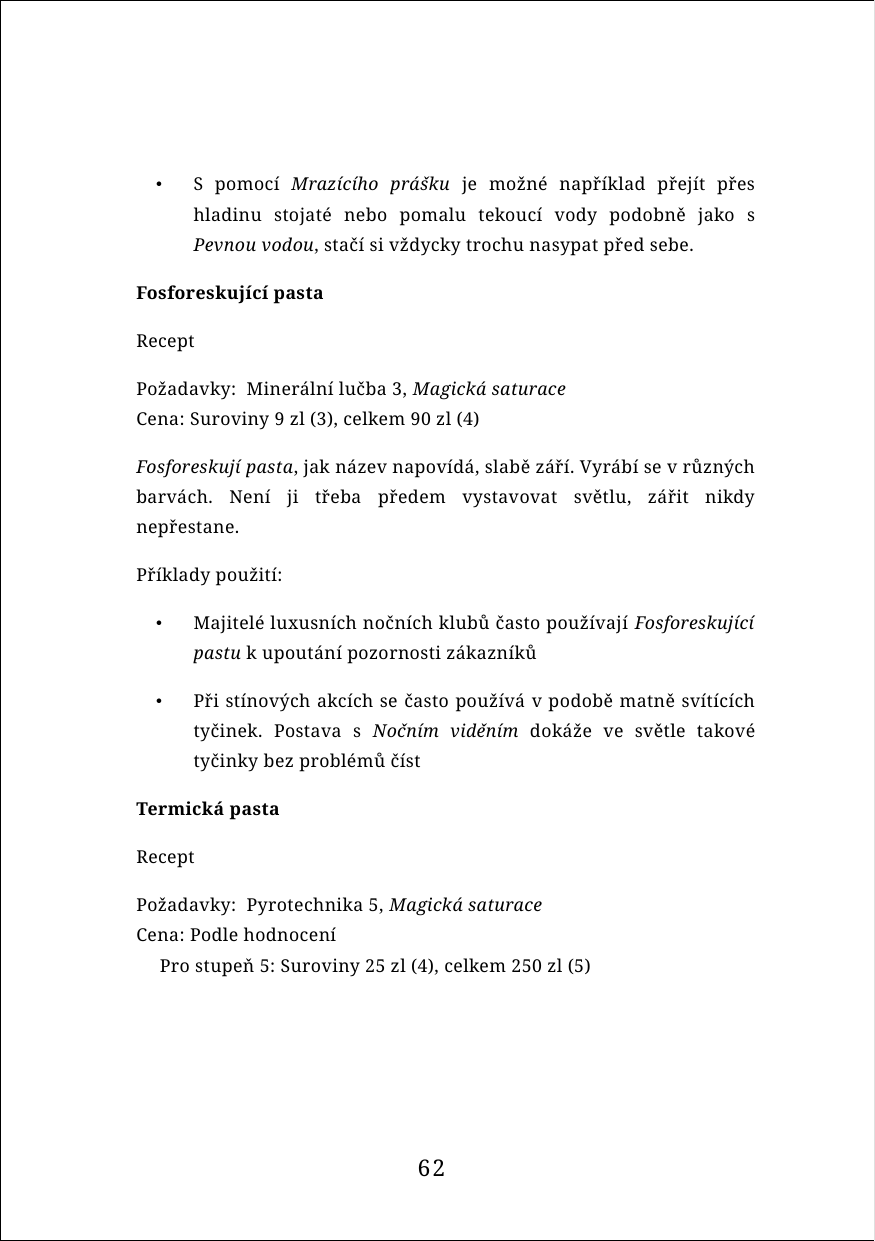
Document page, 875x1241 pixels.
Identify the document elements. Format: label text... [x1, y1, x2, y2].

text Fosforeskují pasta, jak název napovídá, slabě září. Vyrábí se v různých barvách. Není ji třeba předem vystavovat světlu, zářit nikdy nepřestane. [136, 454, 756, 539]
list Majitelé luxusních nočních klubů často používají Fosforeskující pastu k upoutání pozornosti zákazníků [156, 610, 756, 665]
text Fosforeskující pasta [136, 280, 756, 304]
text Recept [136, 328, 756, 352]
list S pomocí Mrazícího prášku je možné například přejít přes hladinu stojaté nebo pomalu tekoucí vody podobně jako s Pevnou vodou, stačí si vždycky trochu nasypat před sebe. [156, 172, 756, 256]
text Recept [136, 845, 756, 869]
text Požadavky: Pyrotechnika 5, Magická saturace Cena: Podle hodnocení Pro stupeň 5: Suroviny 25 zl (4), celkem 250 zl (5) [136, 893, 756, 977]
text Příklady použití: [136, 562, 756, 587]
text Požadavky: Minerální lučba 3, Magická saturace Cena: Suroviny 9 zl (3), celkem 90 zl (4) [136, 376, 756, 430]
list Při stínových akcích se často používá v podobě matně svítících tyčinek. Postava s Nočním viděním dokáže ve světle takové tyčinky bez problémů číst [156, 688, 756, 773]
text Termická pasta [136, 797, 756, 821]
